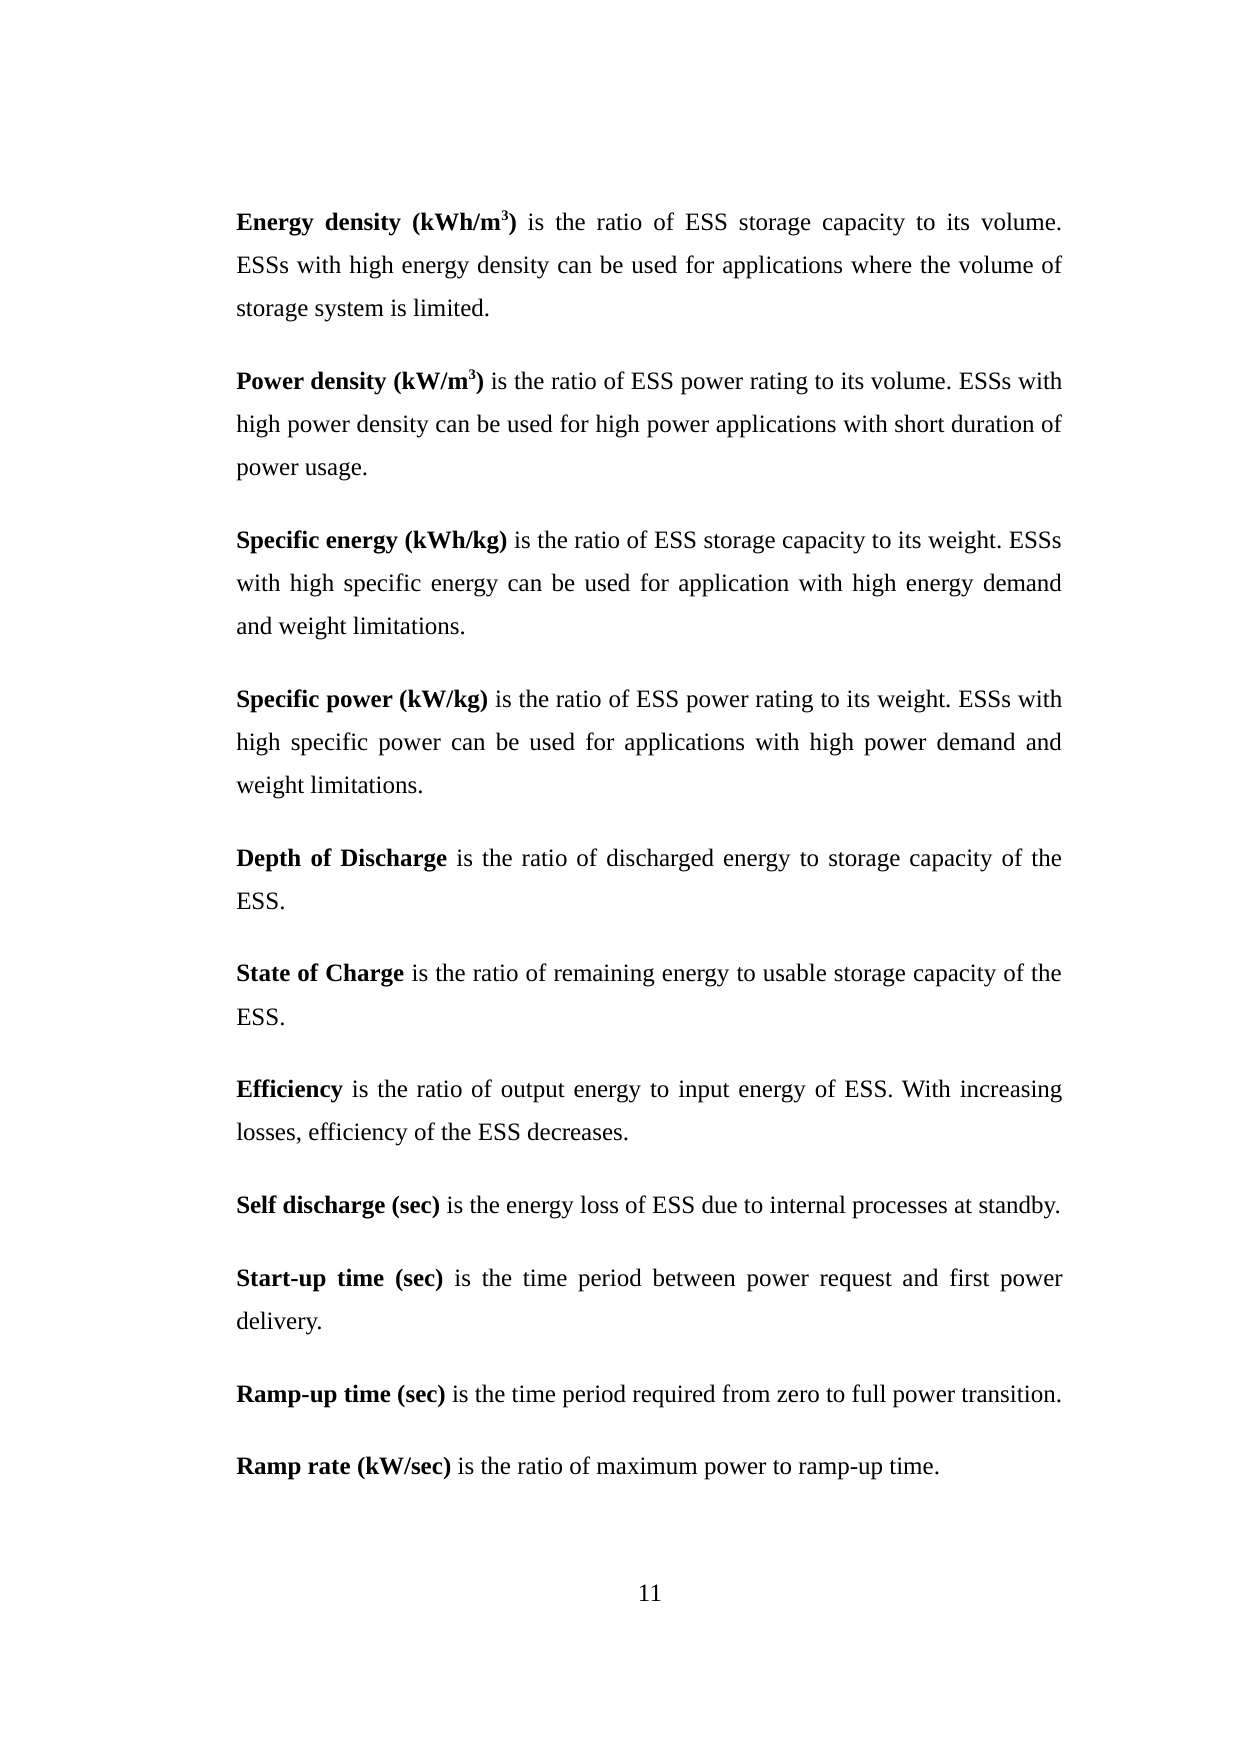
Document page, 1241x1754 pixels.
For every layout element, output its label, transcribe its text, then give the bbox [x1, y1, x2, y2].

text Ramp rate (kW/sec) is the ratio of maximum power to ramp-up time. [236, 1451, 1063, 1480]
text Depth of Discharge is the ratio of discharged energy to storage capacity of the ESS. [236, 843, 1063, 914]
text Ramp-up time (sec) is the time period required from zero to full power transition. [236, 1379, 1063, 1407]
text Start-up time (sec) is the time period between power request and first power delivery. [236, 1263, 1063, 1335]
text State of Charge is the ratio of remaining energy to usable storage capacity of the ESS. [236, 958, 1063, 1030]
text Self discharge (sec) is the energy loss of ESS due to internal processes at standby. [236, 1190, 1063, 1219]
text Specific energy (kWh/kg) is the ratio of ESS storage capacity to its weight. ESSs with high specific energy can be used for application with high energy demand and weight limitations. [236, 525, 1063, 640]
text Power density (kW/m3) is the ratio of ESS power rating to its volume. ESSs with high power density can be used for high power applications with short duration of power usage. [236, 366, 1063, 481]
text Efficiency is the ratio of output energy to input energy of ESS. With increasing losses, efficiency of the ESS decreases. [236, 1074, 1063, 1146]
text Specific power (kW/kg) is the ratio of ESS power rating to its weight. ESSs with high specific power can be used for applications with high power demand and weight limitations. [236, 684, 1063, 799]
text Energy density (kWh/m3) is the ratio of ESS storage capacity to its volume. ESSs with high energy density can be used for applications where the volume of storage system is limited. [236, 207, 1063, 322]
